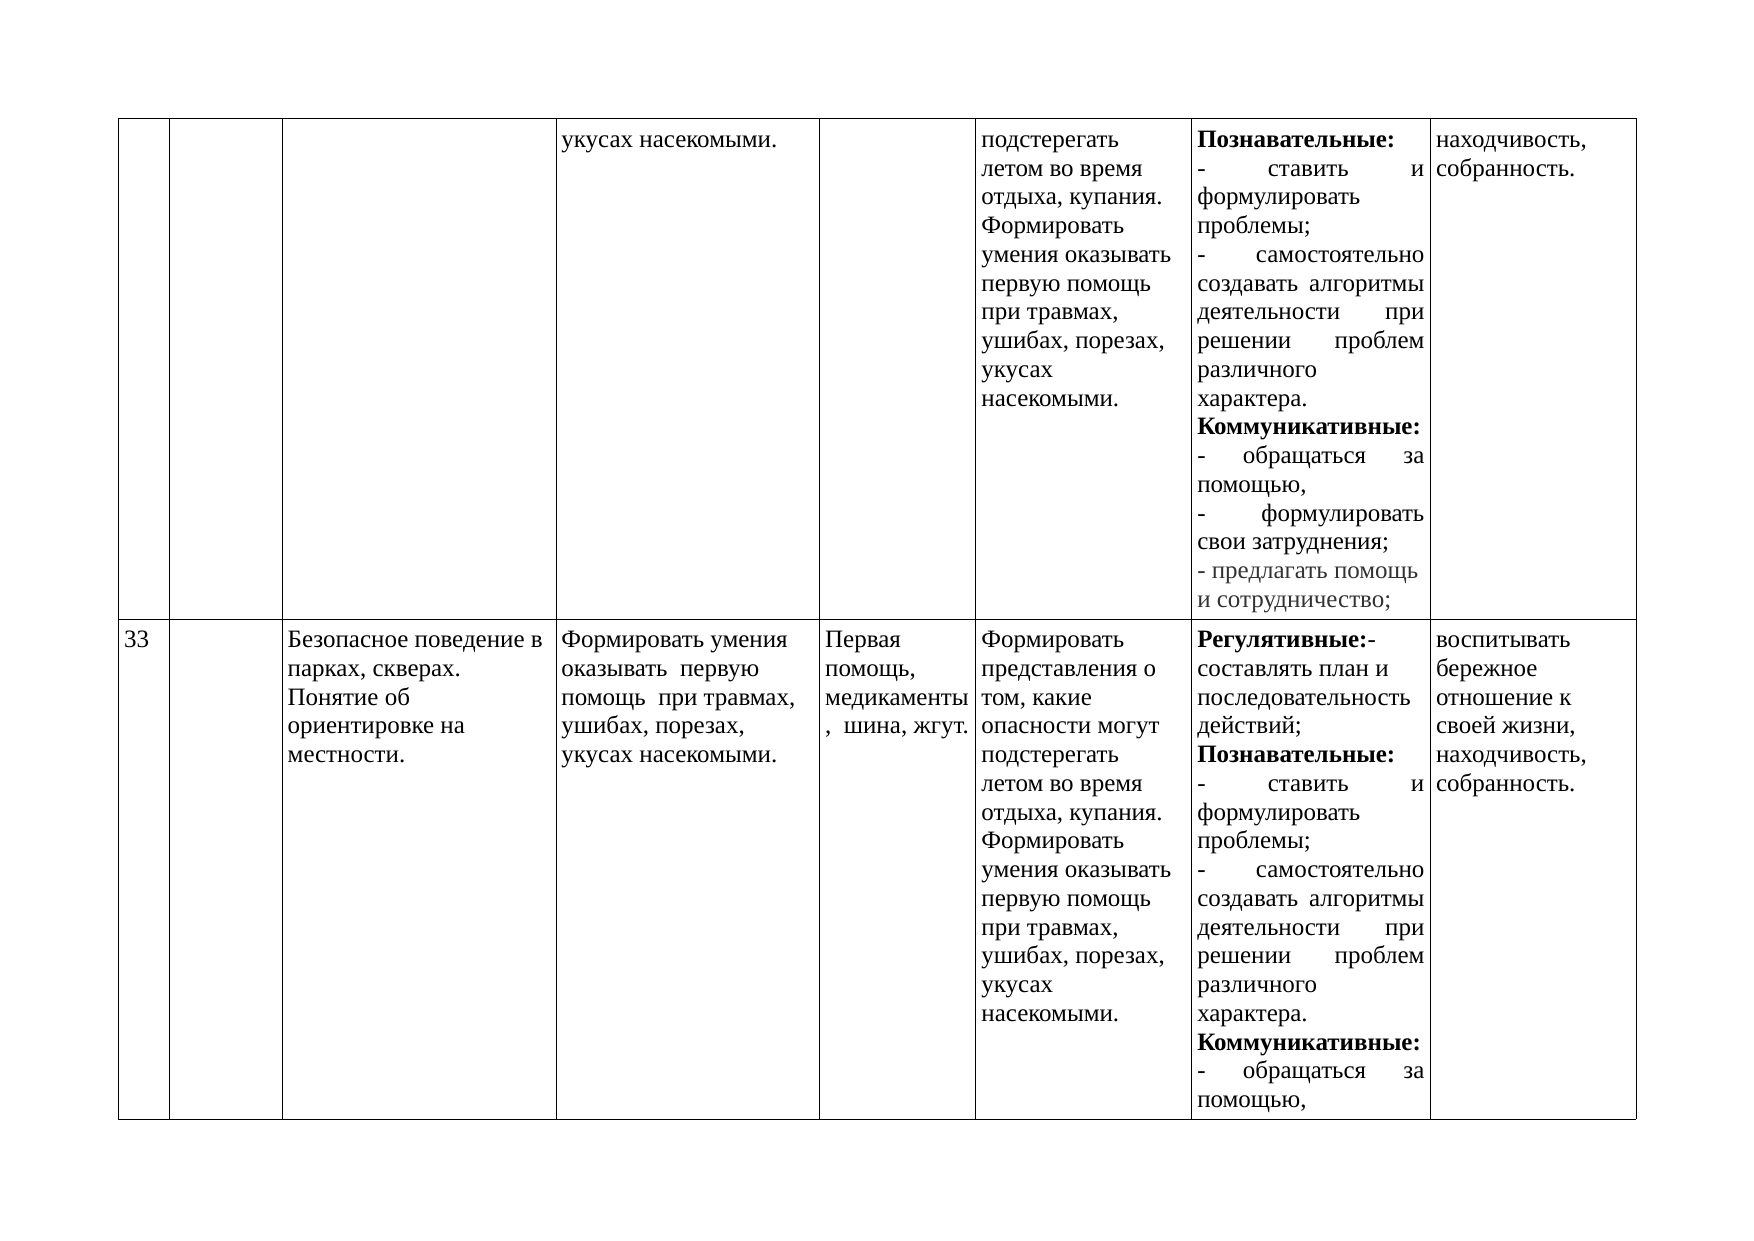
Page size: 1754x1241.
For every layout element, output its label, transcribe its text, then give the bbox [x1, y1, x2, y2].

table_cell Формировать представления о том, какие опасности могут подстерегать летом во время отдыха, купания. Формировать умения оказывать первую помощь при травмах, ушибах, порезах, укусах насекомыми. [976, 620, 1191, 1119]
table_cell [283, 119, 556, 618]
table_cell Безопасное поведение в парках, скверах. Понятие об ориентировке на местности. [283, 620, 556, 1119]
table_cell укусах насекомыми. [557, 119, 819, 618]
table_cell [119, 119, 169, 618]
table_cell [820, 119, 975, 618]
table_cell воспитывать бережное отношение к своей жизни, находчивость, собранность. [1431, 620, 1636, 1119]
table_cell подстерегать летом во время отдыха, купания. Формировать умения оказывать первую помощь при травмах, ушибах, порезах, укусах насекомыми. [976, 119, 1191, 618]
table_cell Регулятивные:- составлять план и последовательность действий; Познавательные: - ставить и формулировать проблемы; - самостоятельно создавать алгоритмы деятельности при решении проблем различного характера. Коммуникативные: - обращаться за помощью, [1192, 620, 1430, 1119]
table_cell [170, 119, 282, 618]
table_cell Первая помощь, медикаменты, шина, жгут. [820, 620, 975, 1119]
table_cell Познавательные: - ставить и формулировать проблемы; - самостоятельно создавать алгоритмы деятельности при решении проблем различного характера. Коммуникативные: - обращаться за помощью, - формулировать свои затруднения; - предлагать помощь и сотрудничество; [1192, 119, 1430, 618]
table_cell 33 [119, 620, 169, 1119]
table_cell Формировать умения оказывать первую помощь при травмах, ушибах, порезах, укусах насекомыми. [557, 620, 819, 1119]
table_cell находчивость, собранность. [1431, 119, 1636, 618]
table_cell [170, 620, 282, 1119]
